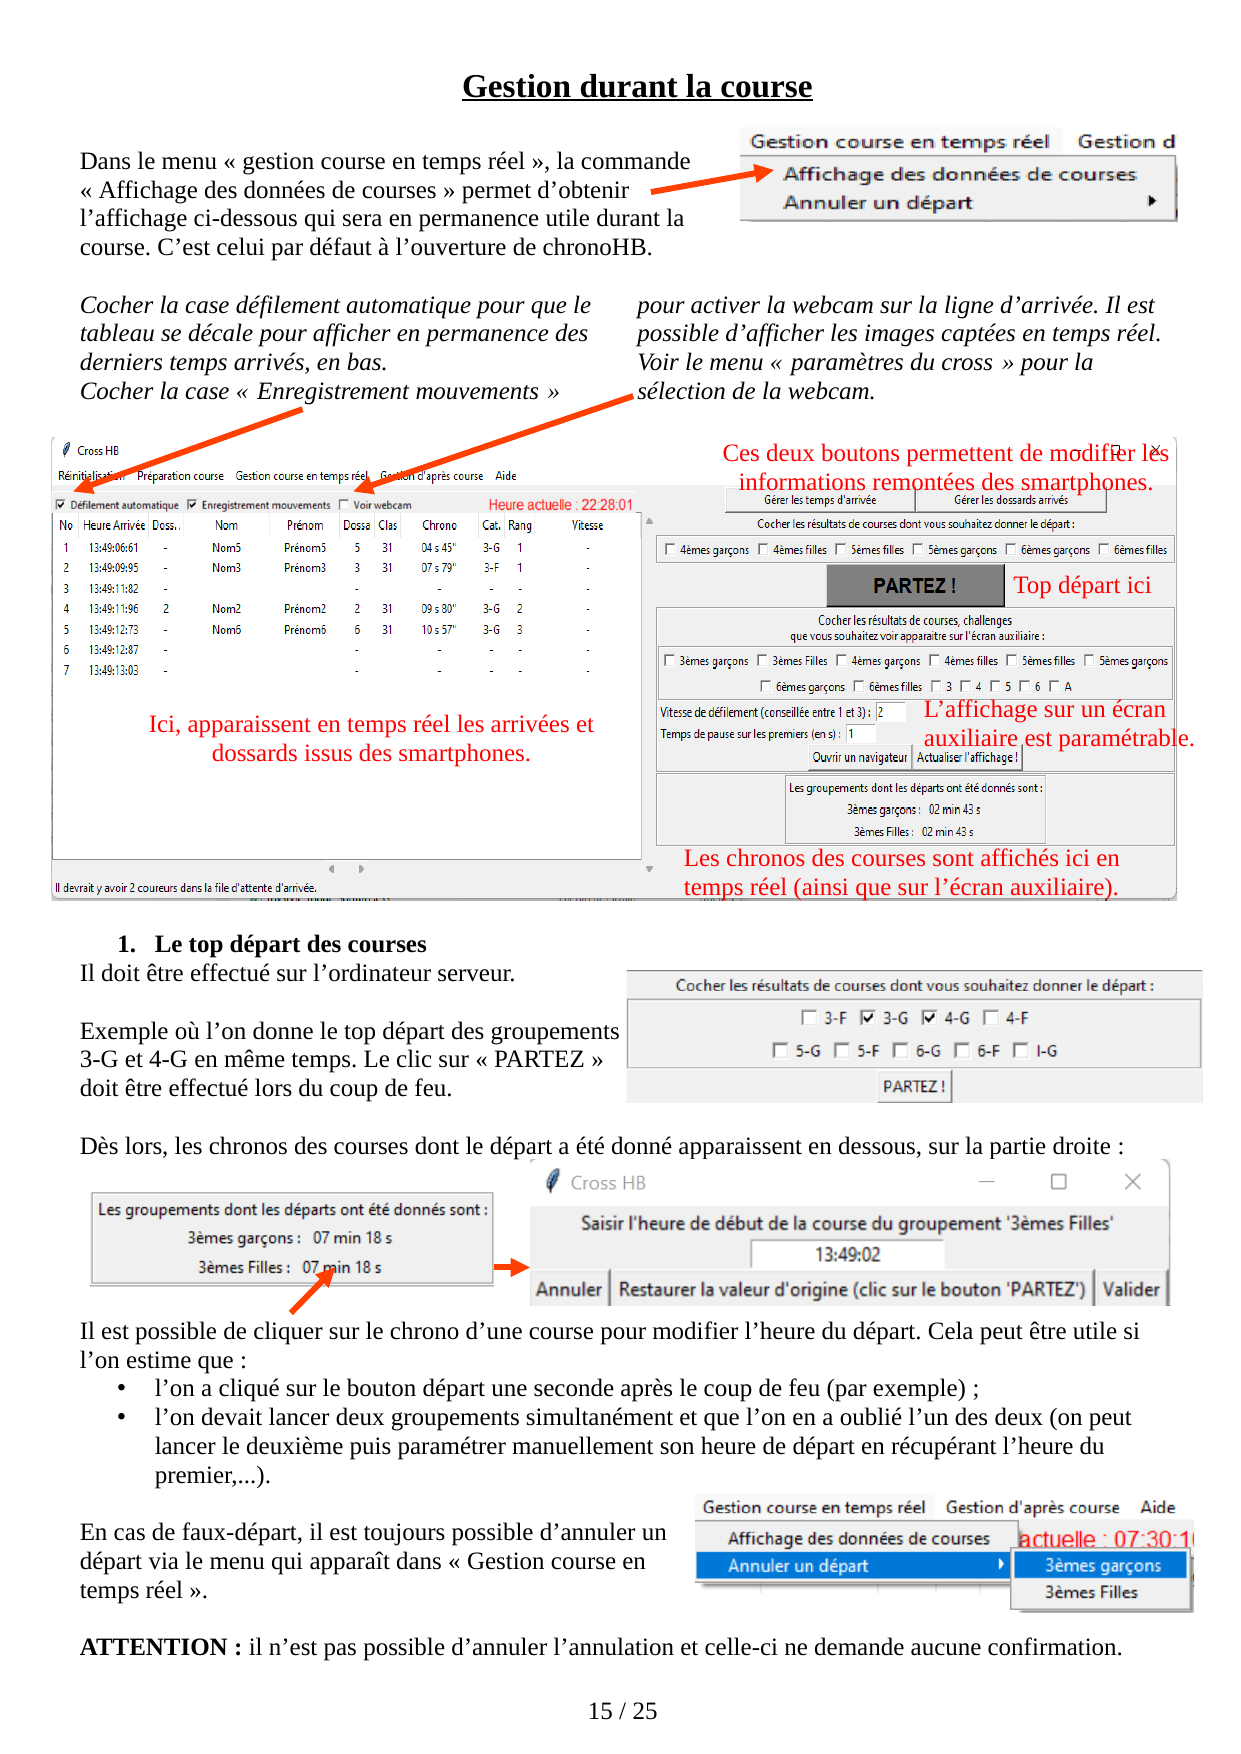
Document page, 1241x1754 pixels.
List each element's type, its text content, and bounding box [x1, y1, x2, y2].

picture [89, 1191, 494, 1288]
text Dès lors, les chronos des courses dont le départ a été donné apparaissent en dessous, sur la partie droite : [79, 1131, 1165, 1159]
picture [695, 1493, 1195, 1613]
subtitle Le top départ des courses [117, 929, 1165, 958]
subtitle Gestion durant la course [109, 66, 1165, 105]
text En cas de faux-départ, il est toujours possible d’annuler un départ via le menu qui apparaît dans « Gestion course en temps réel ». [79, 1517, 695, 1603]
list l’on devait lancer deux groupements simultanément et que l’on en a oublié l’un des deux (on peut lancer le deuxième puis paramétrer manuellement son heure de départ en récupérant l’heure du premier,...). [117, 1402, 1165, 1488]
text Cocher la case « Enregistrement mouvements » [79, 376, 608, 405]
text ATTENTION : il n’est pas possible d’annuler l’annulation et celle-ci ne demande aucune confirmation. [79, 1632, 1165, 1661]
text pour activer la webcam sur la ligne d’arrivée. Il est possible d’afficher les images captées en temps réel. Voir le menu « paramètres du cross » pour la sélection de la webcam. [637, 290, 1165, 405]
text Il est possible de cliquer sur le chrono d’une course pour modifier l’heure du départ. Cela peut être utile si l’on estime que : [79, 1316, 1165, 1373]
list l’on a cliqué sur le bouton départ une seconde après le coup de feu (par exemple) ; [117, 1373, 1165, 1402]
picture [51, 437, 1178, 901]
picture [626, 970, 1203, 1103]
text Dans le menu « gestion course en temps réel », la commande « Affichage des données de courses » permet d’obtenir l’affichage ci-dessous qui sera en permanence utile durant la course. C’est celui par défaut à l’ouverture de chronoHB. [79, 146, 1165, 261]
text Il doit être effectué sur l’ordinateur serveur. [79, 958, 1165, 987]
text Cocher la case défilement automatique pour que le tableau se décale pour afficher en permanence des derniers temps arrivés, en bas. [79, 290, 608, 376]
text Exemple où l’on donne le top départ des groupements 3-G et 4-G en même temps. Le clic sur « PARTEZ » doit être effectué lors du coup de feu. [79, 1016, 626, 1102]
picture [530, 1159, 1171, 1306]
picture [739, 127, 1178, 222]
